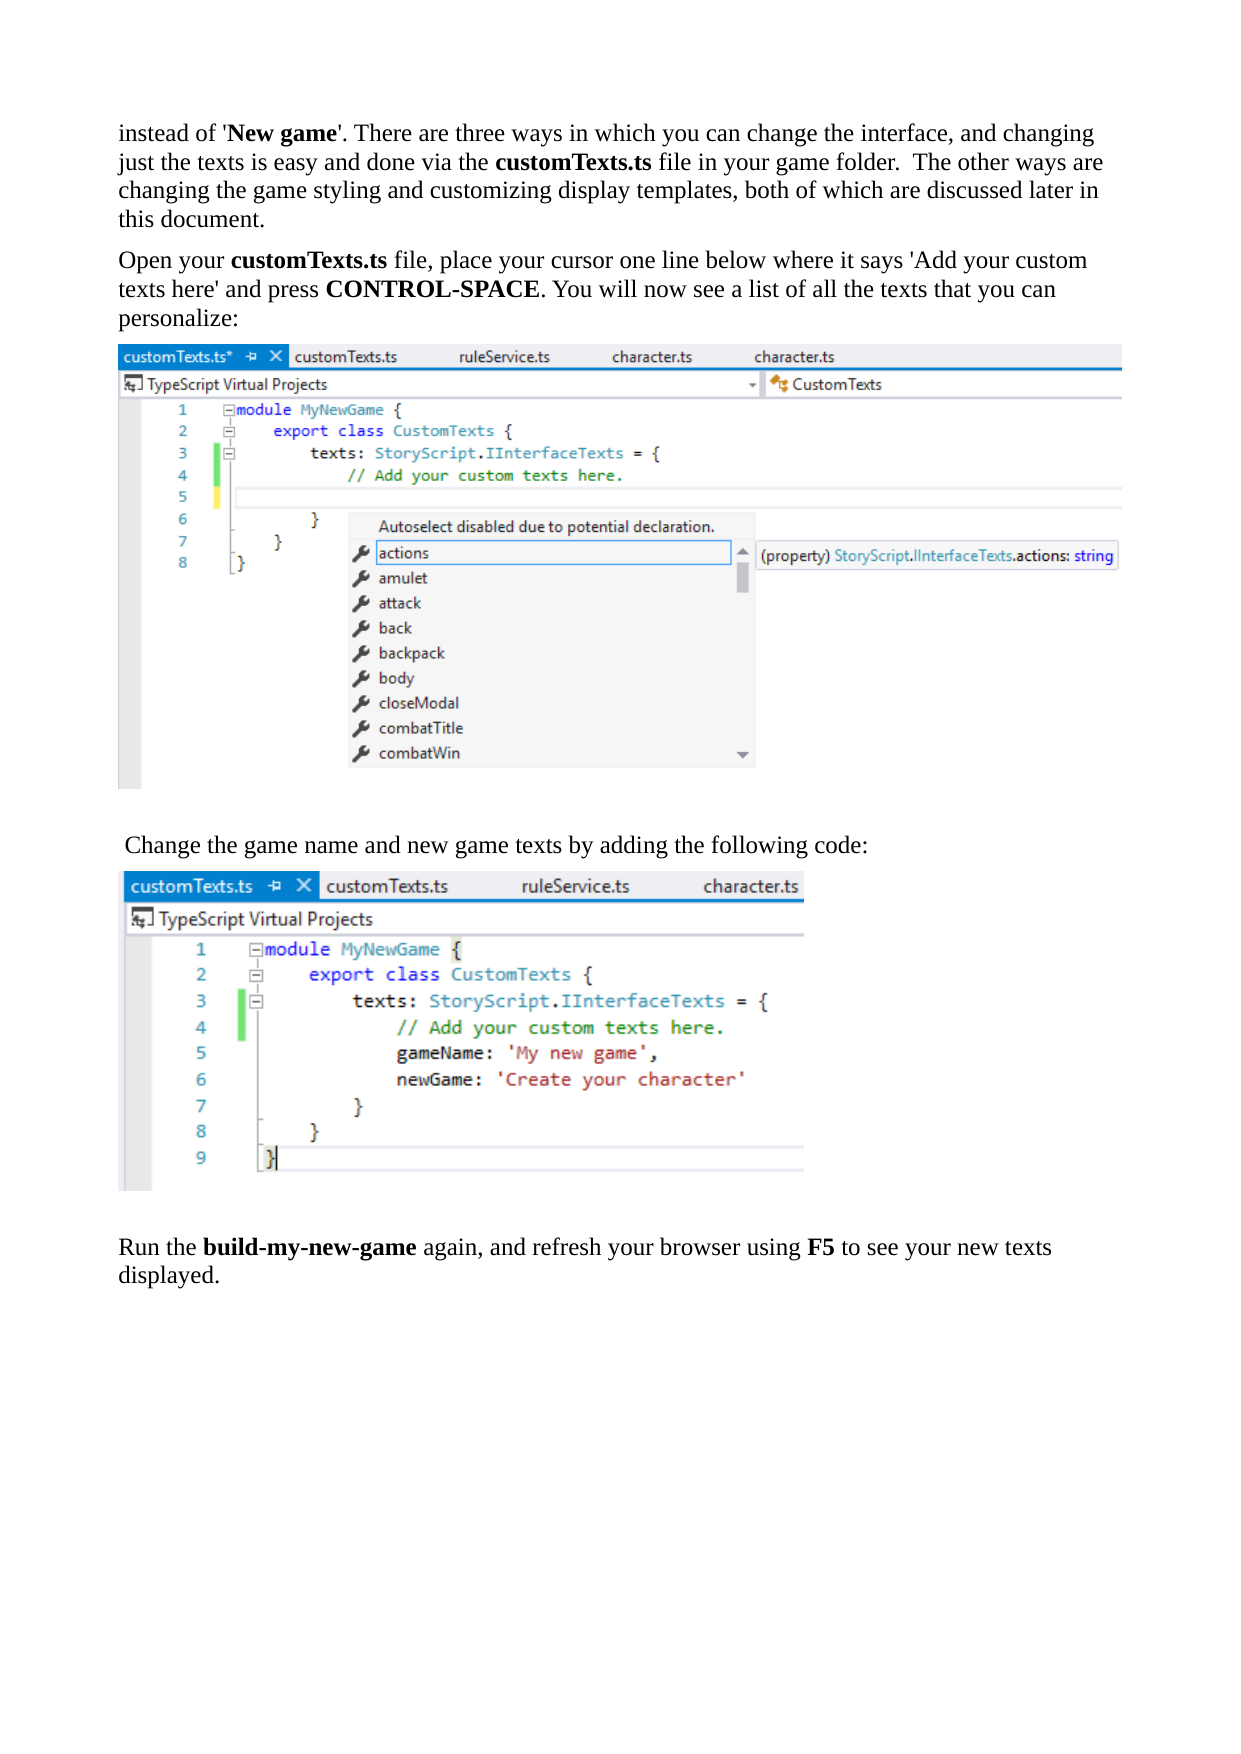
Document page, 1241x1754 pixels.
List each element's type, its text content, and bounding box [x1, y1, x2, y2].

text Open your customTexts.ts file, place your cursor one line below where it says 'Add your custom texts here' and press CONTROL-SPACE. You will now see a list of all the texts that you can personalize: [118, 246, 1122, 332]
picture [118, 871, 804, 1191]
text Change the game name and new game texts by adding the following code: [118, 830, 1122, 859]
text Run the build-my-new-game again, and refresh your browser using F5 to see your new texts displayed. [118, 1232, 1122, 1289]
picture [118, 344, 1123, 789]
text instead of 'New game'. There are three ways in which you can change the interface, and changing just the texts is easy and done via the customTexts.ts file in your game folder. The other ways are changing the game styling and customizing display templates, both of which are discussed later in this document. [118, 118, 1122, 233]
